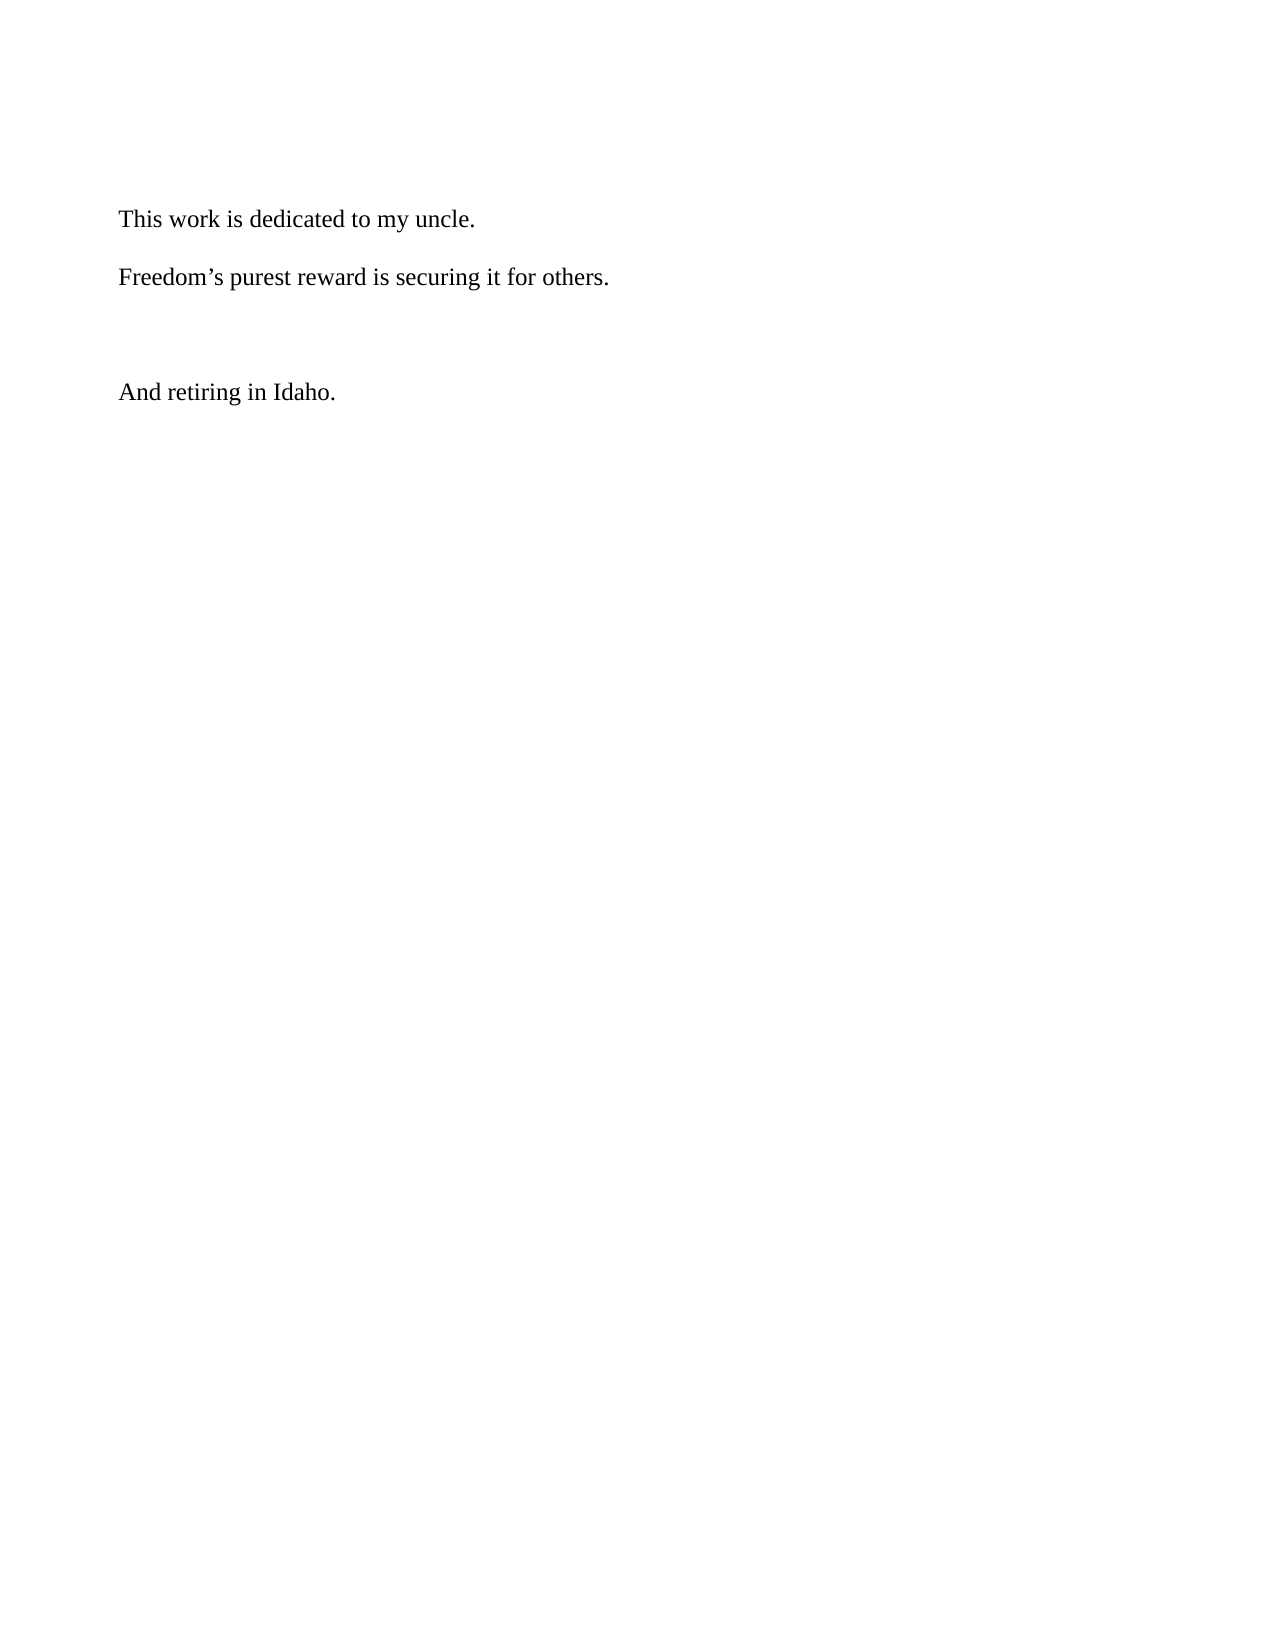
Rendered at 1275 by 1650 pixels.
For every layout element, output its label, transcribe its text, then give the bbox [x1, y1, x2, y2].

text Freedom’s purest reward is securing it for others. [118, 262, 1157, 291]
text This work is dedicated to my uncle. [118, 204, 1157, 233]
text And retiring in Idaho. [118, 377, 1157, 406]
